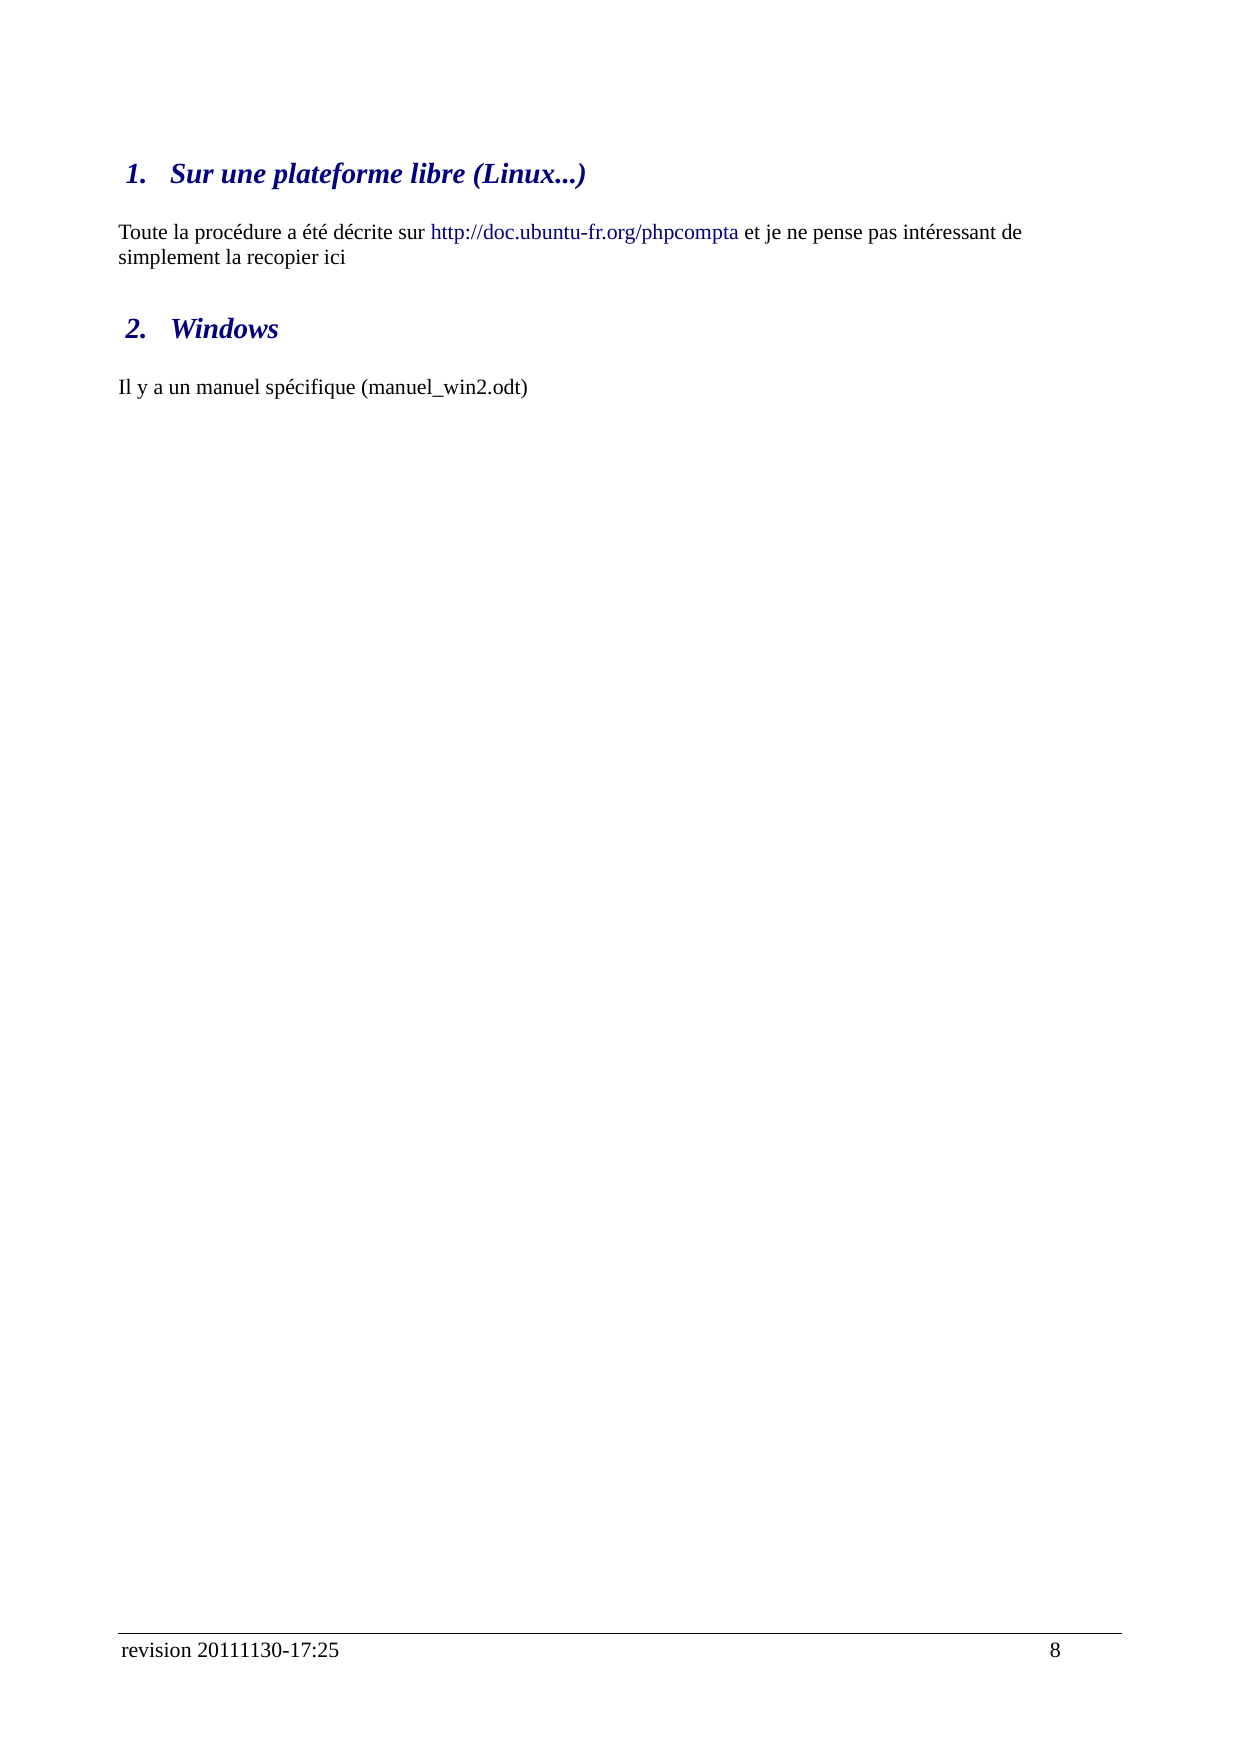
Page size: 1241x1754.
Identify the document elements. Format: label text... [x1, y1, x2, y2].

text Il y a un manuel spécifique (manuel_win2.odt) [118, 374, 1122, 399]
subtitle Windows [118, 311, 1122, 345]
text Toute la procédure a été décrite sur http://doc.ubuntu-fr.org/phpcompta et je ne pense pas intéressant de simplement la recopier ici [118, 219, 1122, 269]
subtitle Sur une plateforme libre (Linux...) [118, 156, 1122, 189]
